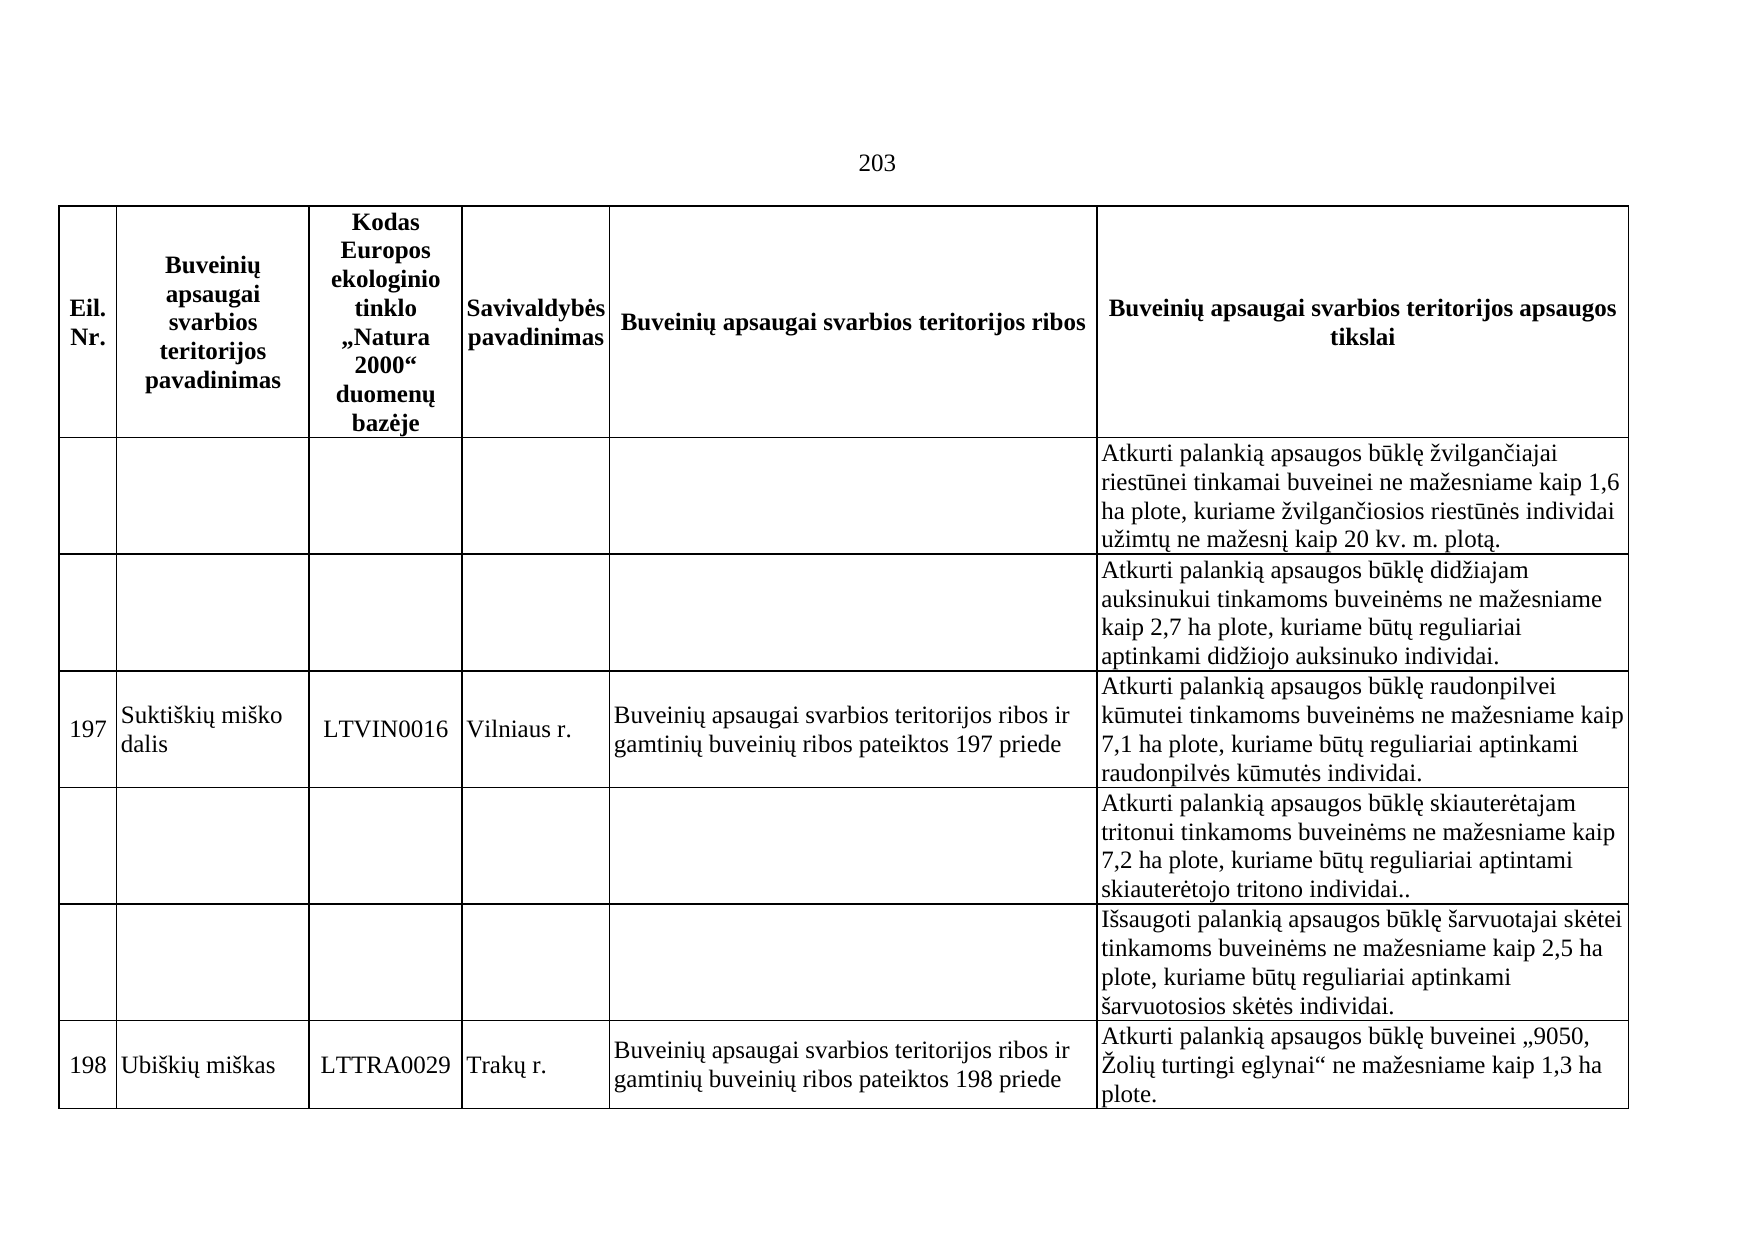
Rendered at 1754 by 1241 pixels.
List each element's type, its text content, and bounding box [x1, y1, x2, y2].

table_header Kodas Europos ekologinio tinklo „Natura 2000“ duomenų bazėje [310, 207, 461, 437]
table_cell LTTRA0029 [310, 1021, 461, 1107]
table_cell [610, 438, 1096, 553]
table_cell [610, 788, 1096, 903]
table_cell Buveinių apsaugai svarbios teritorijos ribos ir gamtinių buveinių ribos pateiktos 198 priede [610, 1021, 1096, 1107]
table_cell [310, 788, 461, 903]
table_cell Atkurti palankią apsaugos būklę žvilgančiajai riestūnei tinkamai buveinei ne mažesniame kaip 1,6 ha plote, kuriame žvilgančiosios riestūnės individai užimtų ne mažesnį kaip 20 kv. m. plotą. [1098, 438, 1628, 553]
table_cell Suktiškių miško dalis [117, 672, 308, 786]
table_cell Buveinių apsaugai svarbios teritorijos ribos ir gamtinių buveinių ribos pateiktos 197 priede [610, 672, 1096, 786]
table_cell [610, 555, 1096, 670]
table_header Savivaldybės pavadinimas [463, 207, 609, 437]
table_cell Vilniaus r. [463, 672, 609, 786]
table_cell Atkurti palankią apsaugos būklę didžiajam auksinukui tinkamoms buveinėms ne mažesniame kaip 2,7 ha plote, kuriame būtų reguliariai aptinkami didžiojo auksinuko individai. [1098, 555, 1628, 670]
table_cell [463, 438, 609, 553]
table_cell Atkurti palankią apsaugos būklę raudonpilvei kūmutei tinkamoms buveinėms ne mažesniame kaip 7,1 ha plote, kuriame būtų reguliariai aptinkami raudonpilvės kūmutės individai. [1098, 672, 1628, 786]
table_cell [117, 905, 308, 1019]
table_cell Išsaugoti palankią apsaugos būklę šarvuotajai skėtei tinkamoms buveinėms ne mažesniame kaip 2,5 ha plote, kuriame būtų reguliariai aptinkami šarvuotosios skėtės individai. [1098, 905, 1628, 1019]
table_cell [117, 438, 308, 553]
table_cell [60, 438, 116, 553]
table_cell Ubiškių miškas [117, 1021, 308, 1107]
table_cell LTVIN0016 [310, 672, 461, 786]
table_cell [310, 438, 461, 553]
table_cell [60, 905, 116, 1019]
table_cell 197 [60, 672, 116, 786]
table_cell 198 [60, 1021, 116, 1107]
table_cell [117, 788, 308, 903]
table_cell [463, 555, 609, 670]
table_cell [310, 555, 461, 670]
table_header Buveinių apsaugai svarbios teritorijos apsaugos tikslai [1098, 207, 1628, 437]
table_cell [463, 788, 609, 903]
table_cell Atkurti palankią apsaugos būklę buveinei „9050, Žolių turtingi eglynai“ ne mažesniame kaip 1,3 ha plote. [1098, 1021, 1628, 1107]
table_header Eil. Nr. [60, 207, 116, 437]
table_cell Trakų r. [463, 1021, 609, 1107]
table_header Buveinių apsaugai svarbios teritorijos pavadinimas [117, 207, 308, 437]
table_cell [463, 905, 609, 1019]
table_cell [117, 555, 308, 670]
table_cell [310, 905, 461, 1019]
table_cell [60, 788, 116, 903]
table_cell [60, 555, 116, 670]
table_header Buveinių apsaugai svarbios teritorijos ribos [610, 207, 1096, 437]
table_cell [610, 905, 1096, 1019]
table_cell Atkurti palankią apsaugos būklę skiauterėtajam tritonui tinkamoms buveinėms ne mažesniame kaip 7,2 ha plote, kuriame būtų reguliariai aptintami skiauterėtojo tritono individai.. [1098, 788, 1628, 903]
